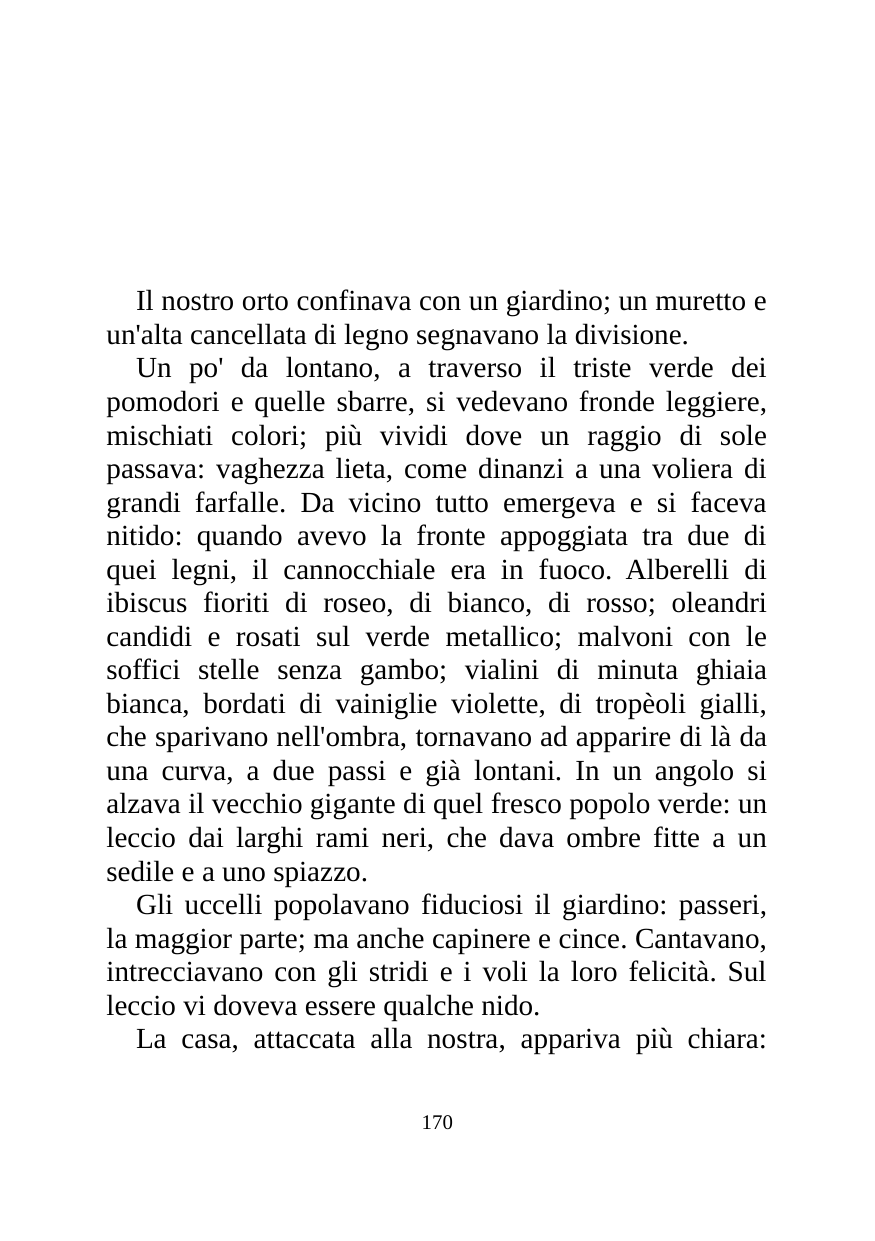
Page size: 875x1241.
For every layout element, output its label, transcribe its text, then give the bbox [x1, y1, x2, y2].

text Un po' da lontano, a traverso il triste verde dei pomodori e quelle sbarre, si vedevano fronde leggiere, mischiati colori; più vividi dove un raggio di sole passava: vaghezza lieta, come dinanzi a una voliera di grandi farfalle. Da vicino tutto emergeva e si faceva nitido: quando avevo la fronte appoggiata tra due di quei legni, il cannocchiale era in fuoco. Alberelli di ibiscus fioriti di roseo, di bianco, di rosso; oleandri candidi e rosati sul verde metallico; malvoni con le soffici stelle senza gambo; vialini di minuta ghiaia bianca, bordati di vainiglie violette, di tropèoli gialli, che sparivano nell'ombra, tornavano ad apparire di là da una curva, a due passi e già lontani. In un angolo si alzava il vecchio gigante di quel fresco popolo verde: un leccio dai larghi rami neri, che dava ombre fitte a un sedile e a uno spiazzo. [106, 351, 768, 887]
text Gli uccelli popolavano fiduciosi il giardino: passeri, la maggior parte; ma anche capinere e cince. Cantavano, intrecciavano con gli stridi e i voli la loro felicità. Sul leccio vi doveva essere qualche nido. [106, 887, 768, 1021]
text Il nostro orto confinava con un giardino; un muretto e un'alta cancellata di legno segnavano la divisione. [106, 283, 768, 351]
text La casa, attaccata alla nostra, appariva più chiara: [106, 1021, 768, 1055]
